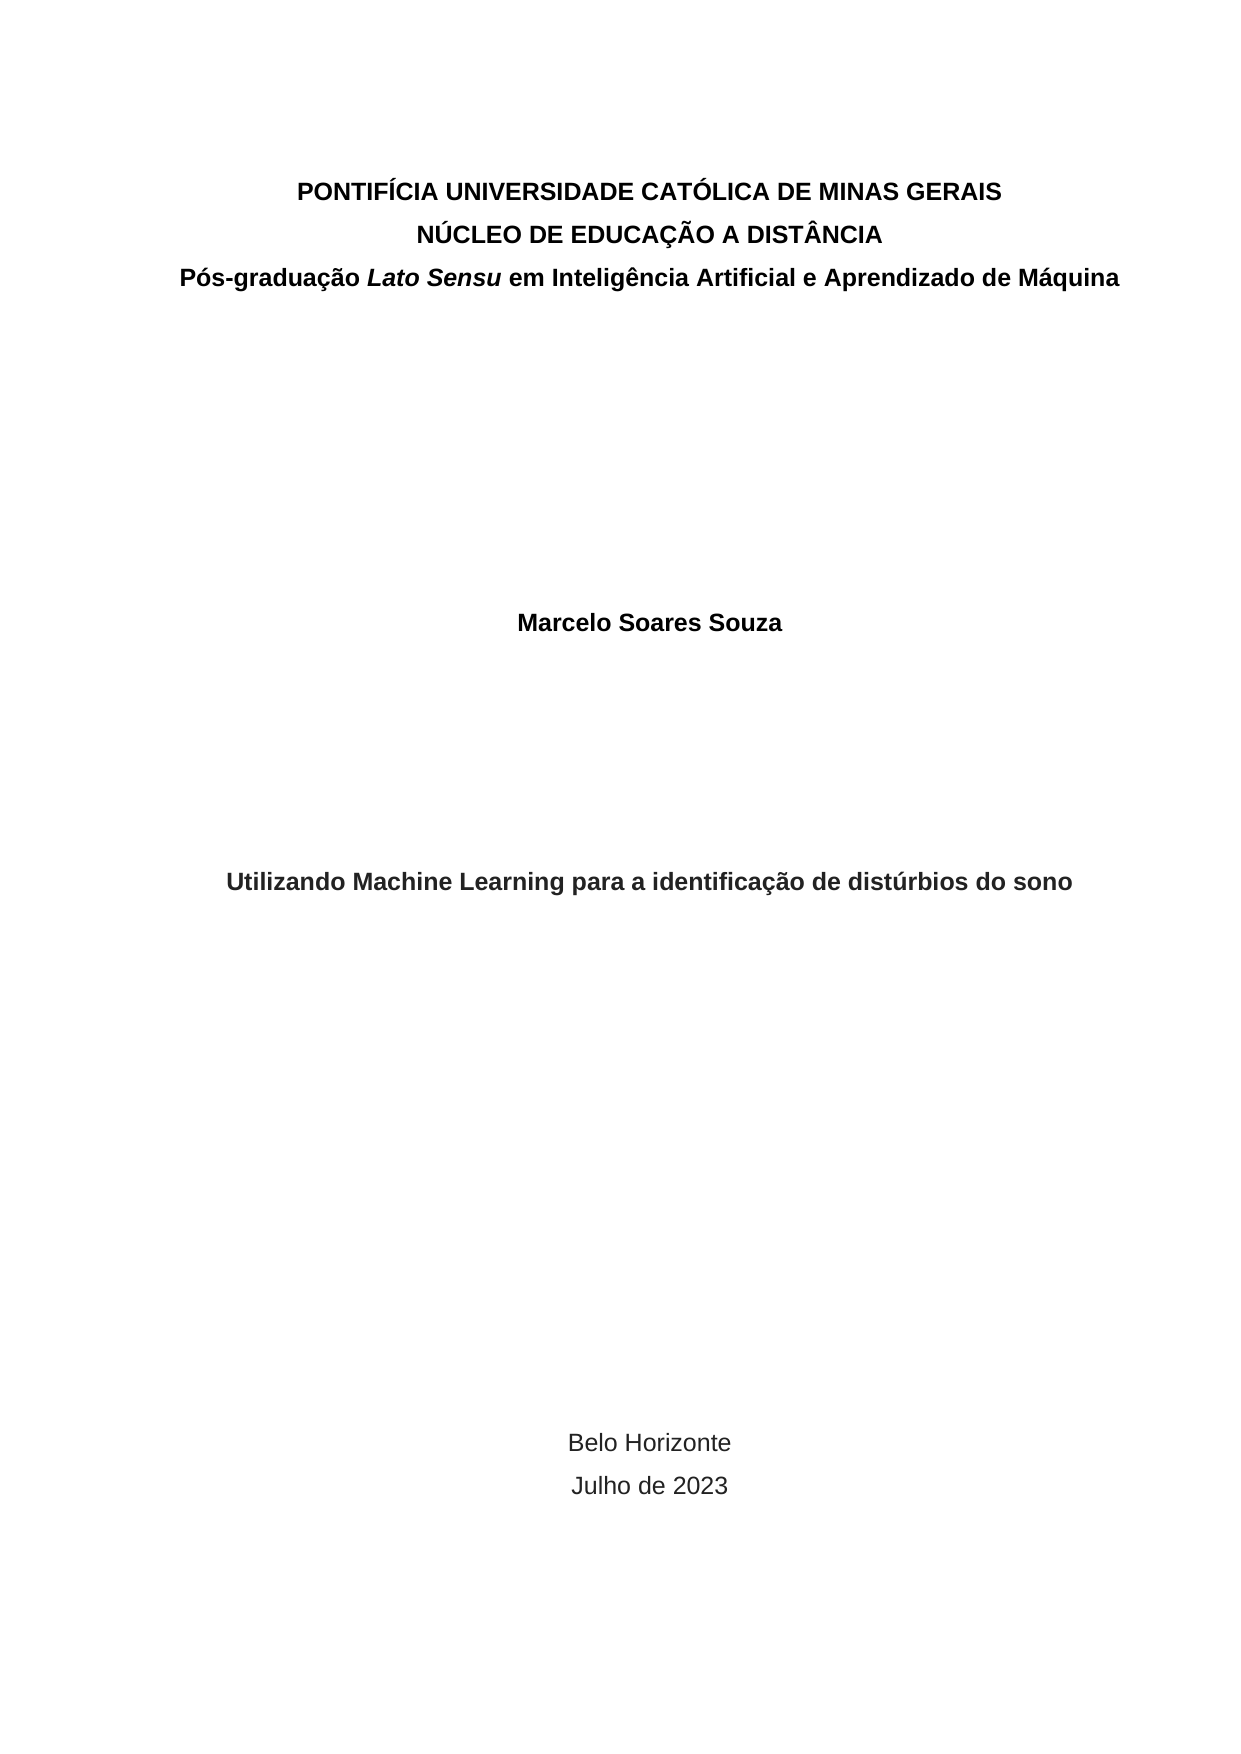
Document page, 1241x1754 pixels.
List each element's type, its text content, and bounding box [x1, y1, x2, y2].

text Utilizando Machine Learning para a identificação de distúrbios do sono [177, 867, 1122, 896]
text Julho de 2023 [177, 1471, 1122, 1500]
text Marcelo Soares Souza [177, 608, 1122, 637]
text Pós-graduação Lato Sensu em Inteligência Artificial e Aprendizado de Máquina [177, 263, 1122, 292]
text PONTIFÍCIA UNIVERSIDADE CATÓLICA DE MINAS GERAIS NÚCLEO DE EDUCAÇÃO A DISTÂNCIA [177, 177, 1122, 249]
text Belo Horizonte [177, 1428, 1122, 1457]
